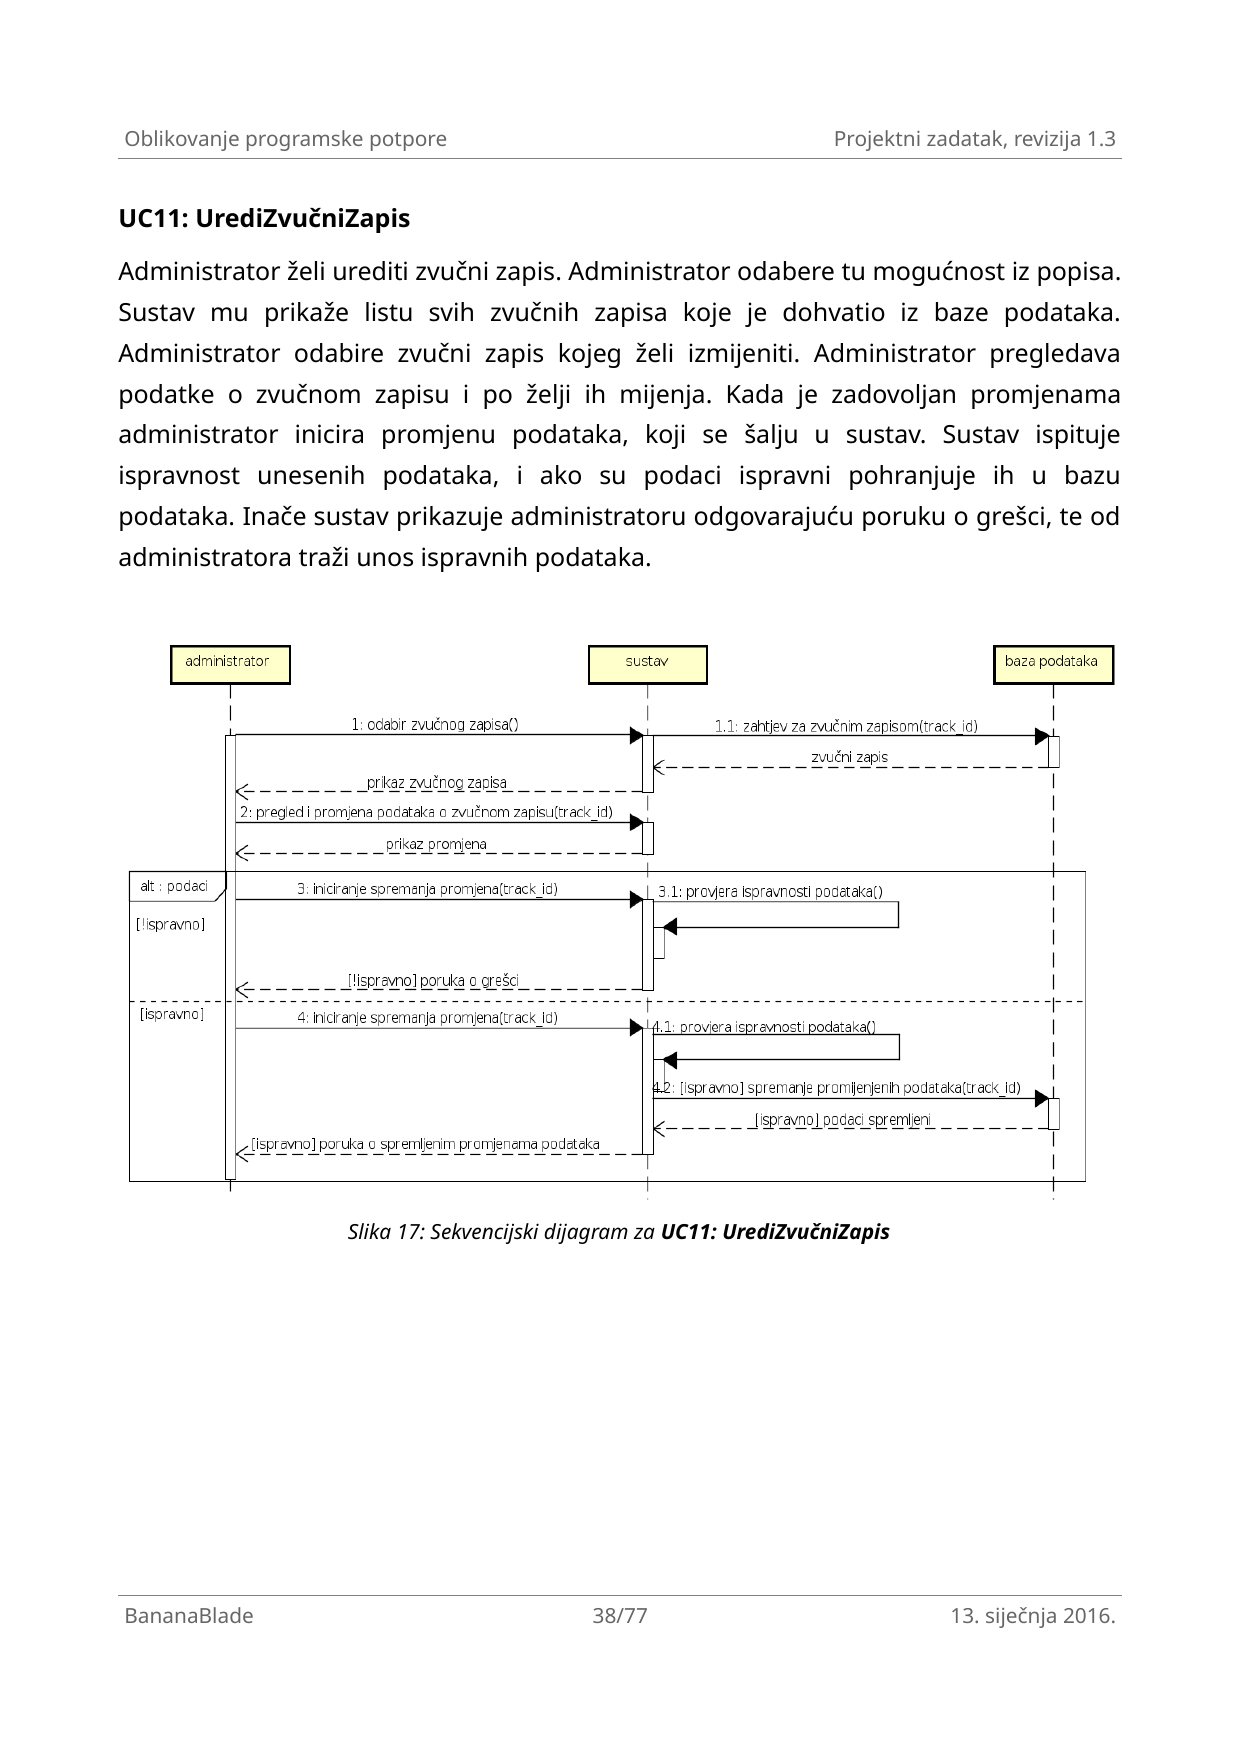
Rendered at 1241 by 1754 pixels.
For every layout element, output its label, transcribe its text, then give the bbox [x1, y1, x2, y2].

text Slika 17: Sekvencijski dijagram za UC11: UrediZvučniZapis [118, 1212, 1122, 1245]
text Administrator želi urediti zvučni zapis. Administrator odabere tu mogućnost iz popisa. Sustav mu prikaže listu svih zvučnih zapisa koje je dohvatio iz baze podataka. Administrator odabire zvučni zapis kojeg želi izmijeniti. Administrator pregledava podatke o zvučnom zapisu i po želji ih mijenja. Kada je zadovoljan promjenama administrator inicira promjenu podataka, koji se šalju u sustav. Sustav ispituje ispravnost unesenih podataka, i ako su podaci ispravni pohranjuje ih u bazu podataka. Inače sustav prikazuje administratoru odgovarajuću poruku o grešci, te od administratora traži unos ispravnih podataka. [118, 254, 1122, 574]
subtitle UC11: UrediZvučniZapis [118, 201, 1122, 234]
picture [118, 633, 1123, 1212]
